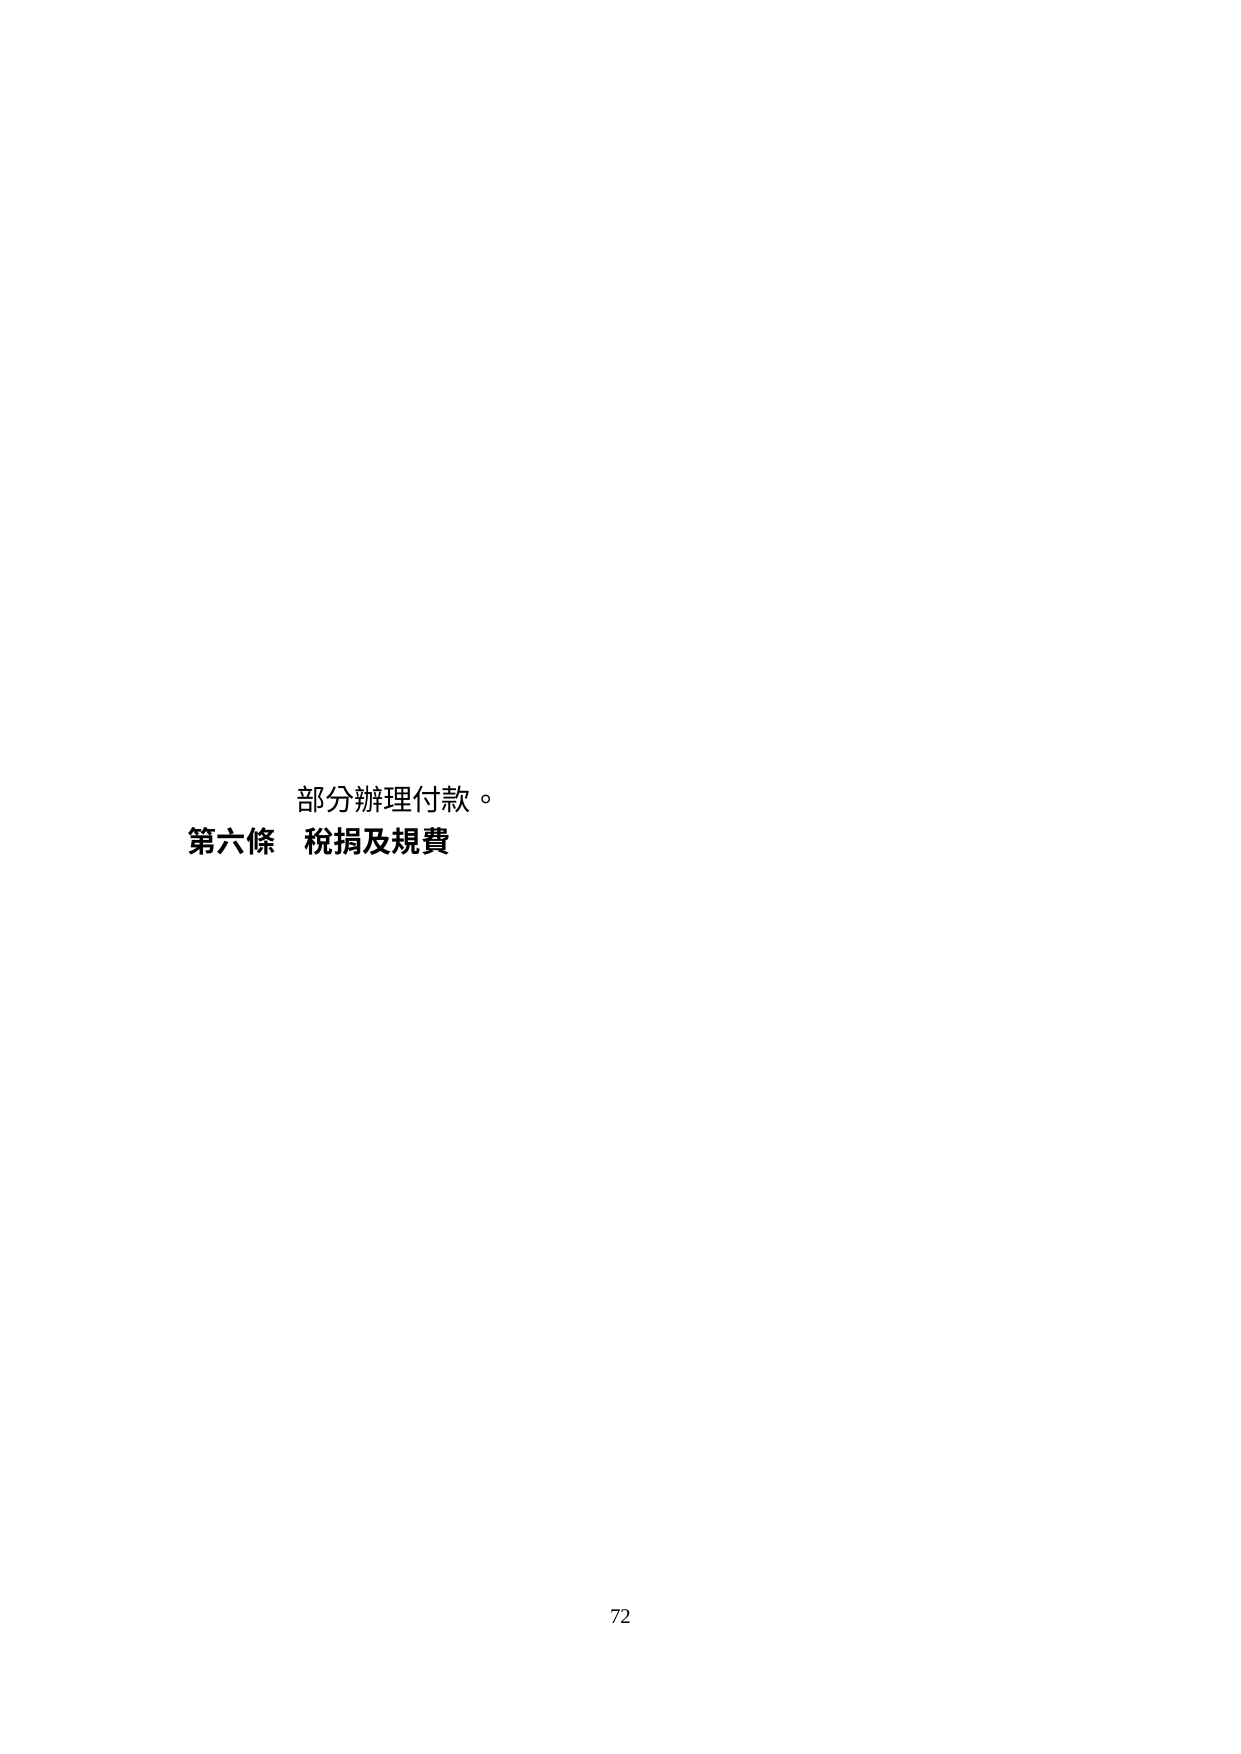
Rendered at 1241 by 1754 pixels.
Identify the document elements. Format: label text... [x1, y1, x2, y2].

text 第六條 稅捐及規費 [187, 819, 1053, 860]
text 部分辦理付款。 [237, 777, 1053, 819]
